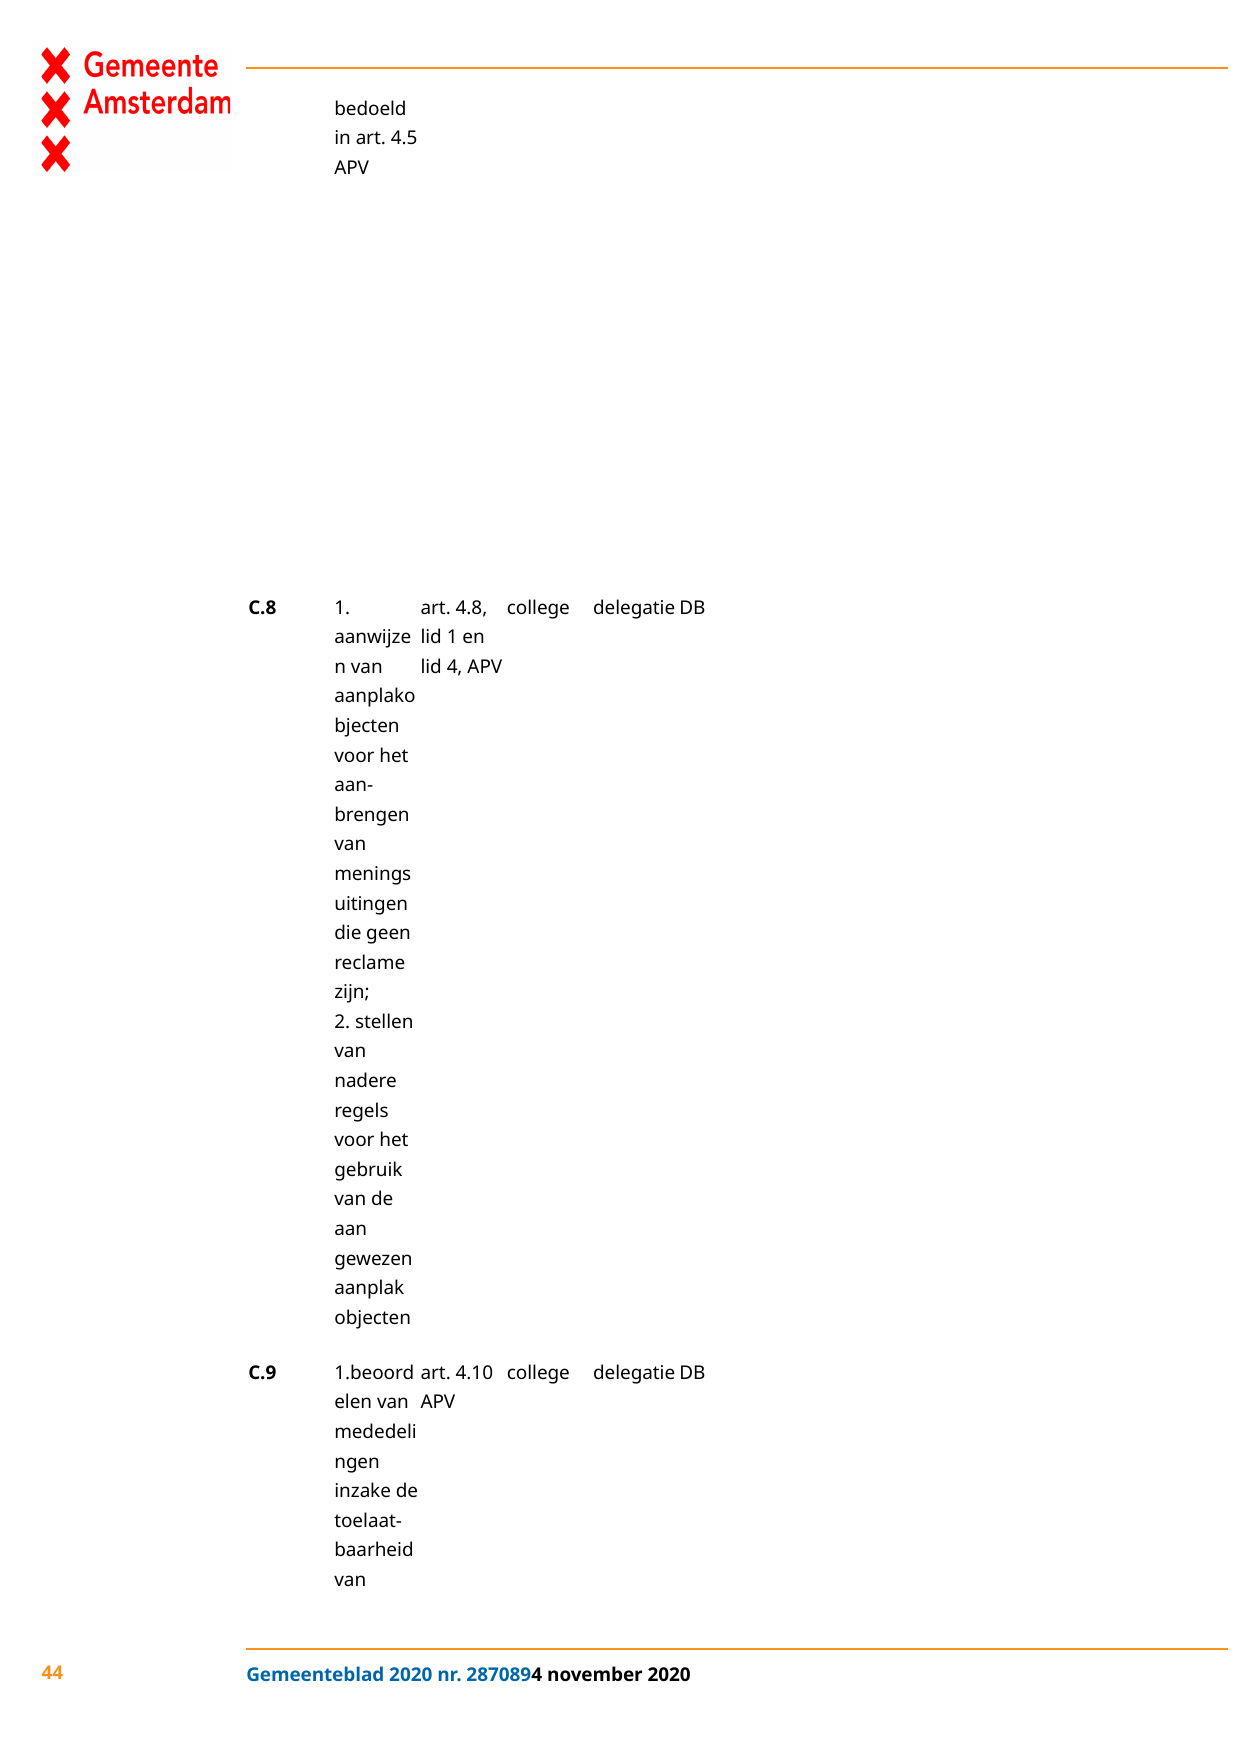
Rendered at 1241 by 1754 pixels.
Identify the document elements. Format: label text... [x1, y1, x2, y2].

table_cell DB [679, 1330, 765, 1592]
table_cell [420, 95, 507, 180]
table_cell [765, 180, 867, 1329]
table_cell 1.beoordelen van mededelingen inzake de toelaat- baarheid van [334, 1330, 420, 1592]
table_cell [593, 95, 679, 180]
table_cell [248, 95, 334, 180]
table_cell [867, 1330, 968, 1592]
table_cell art. 4.8, lid 1 en lid 4, APV [420, 180, 507, 1329]
table_cell college [507, 1330, 593, 1592]
table_cell DB [679, 180, 765, 1329]
table_cell [765, 95, 867, 180]
picture [41, 47, 231, 172]
table_cell C.8 [248, 180, 334, 1329]
table_cell C.9 [248, 1330, 334, 1592]
table_cell [765, 1330, 867, 1592]
table_cell delegatie [593, 1330, 679, 1592]
table_cell [867, 180, 968, 1329]
table_cell delegatie [593, 180, 679, 1329]
table_cell [507, 95, 593, 180]
table_cell 1. aanwijzen van aanplakobjecten voor het aan-brengen van meningsuitingen die geen reclame zijn; 2. stellen van nadere regels voor het gebruik van de aan gewezen aanplak objecten [334, 180, 420, 1329]
table_cell college [507, 180, 593, 1329]
table_cell [867, 95, 968, 180]
table_cell bedoeld in art. 4.5 APV [334, 95, 420, 180]
table_cell art. 4.10 APV [420, 1330, 507, 1592]
table_cell [679, 95, 765, 180]
